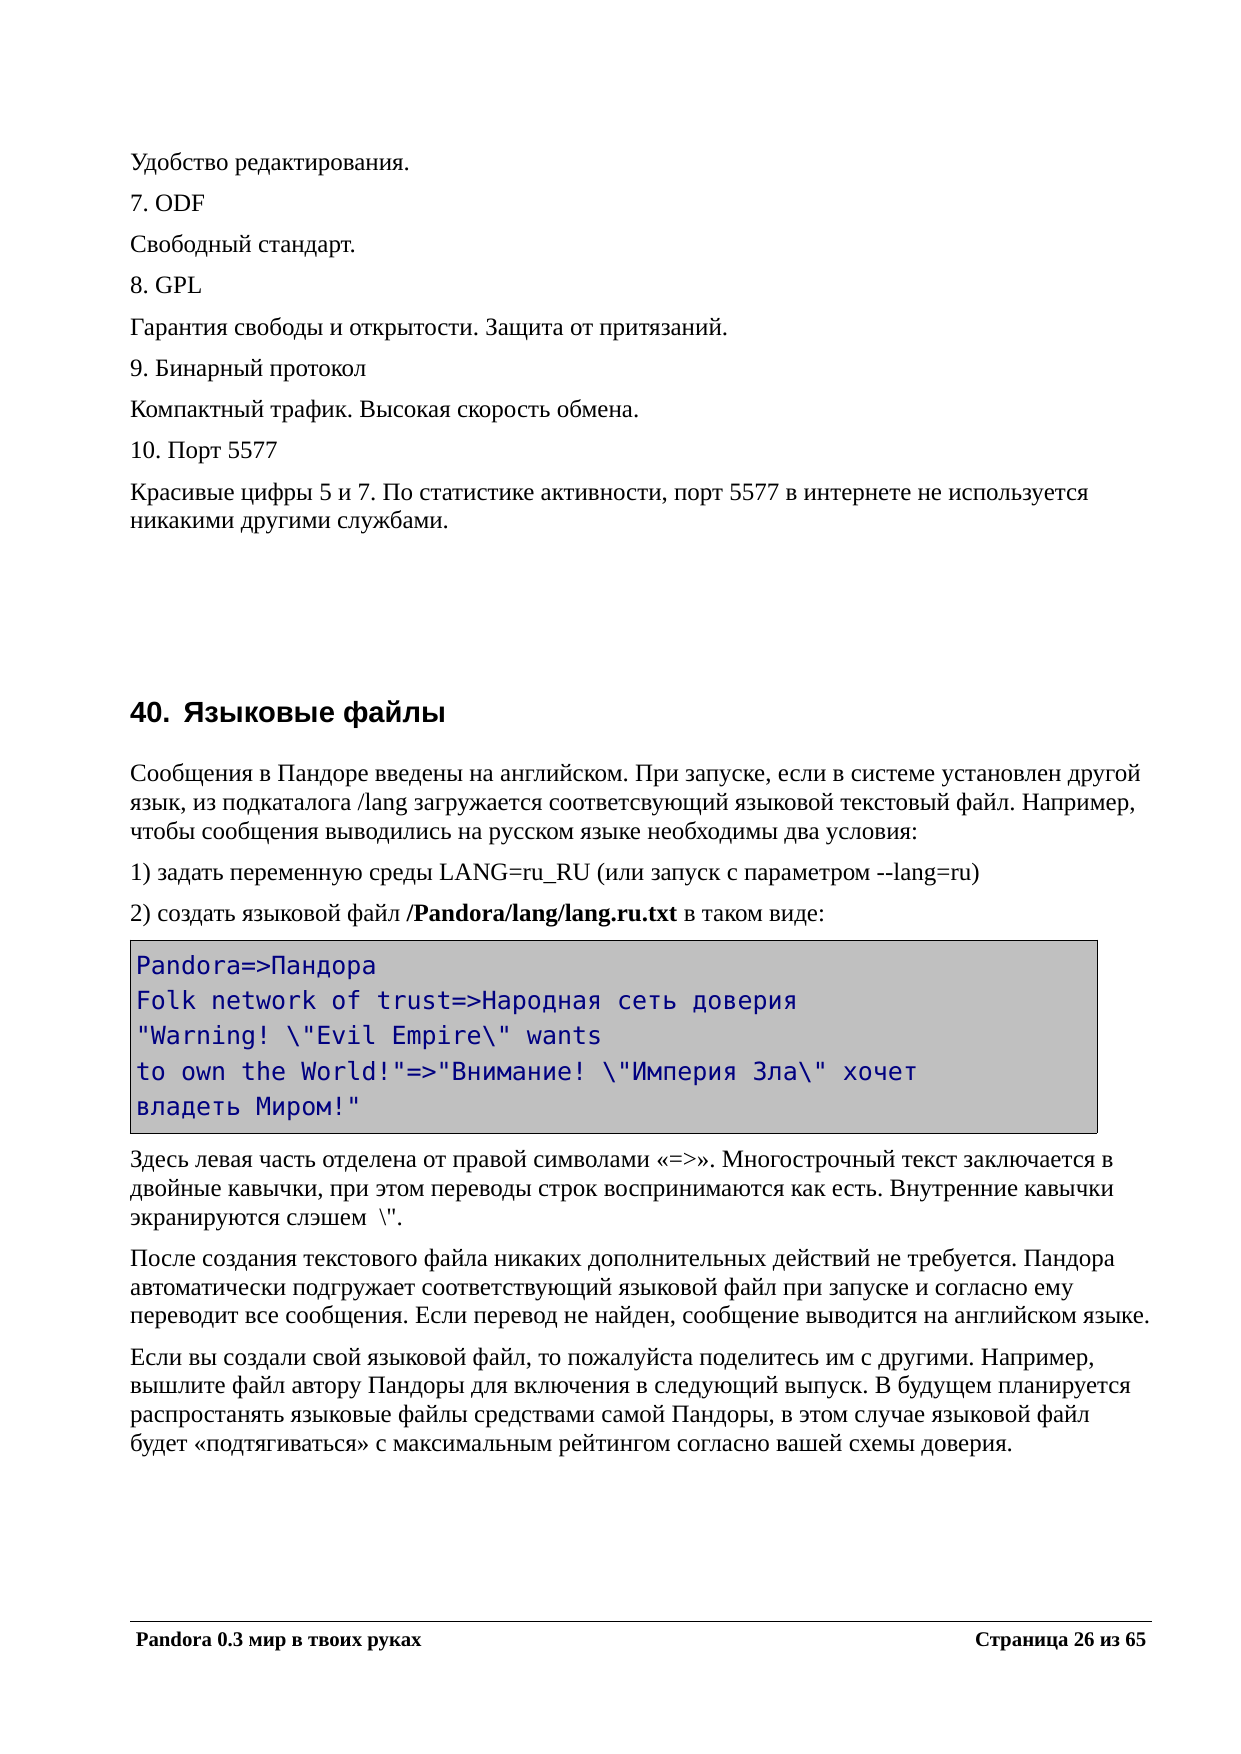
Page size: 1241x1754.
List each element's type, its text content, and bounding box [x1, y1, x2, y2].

text 9. Бинарный протокол [130, 353, 1152, 382]
text Красивые цифры 5 и 7. По статистике активности, порт 5577 в интернете не используется никакими другими службами. [130, 477, 1152, 534]
text Сообщения в Пандоре введены на английском. При запуске, если в системе установлен другой язык, из подкаталога /lang загружается соответсвующий языковой текстовый файл. Например, чтобы сообщения выводились на русском языке необходимы два условия: [130, 758, 1152, 844]
text 2) создать языковой файл /Pandora/lang/lang.ru.txt в таком виде: [130, 898, 1152, 927]
text Компактный трафик. Высокая скорость обмена. [130, 394, 1152, 423]
subtitle Языковые файлы [130, 695, 1152, 728]
text Свободный стандарт. [130, 229, 1152, 258]
text Если вы создали свой языковой файл, то пожалуйста поделитесь им с другими. Например, вышлите файл автору Пандоры для включения в следующий выпуск. В будущем планируется распростанять языковые файлы средствами самой Пандоры, в этом случае языковой файл будет «подтягиваться» с максимальным рейтингом согласно вашей схемы доверия. [130, 1342, 1152, 1457]
text Удобство редактирования. [130, 147, 1152, 176]
text Здесь левая часть отделена от правой символами «=>». Многострочный текст заключается в двойные кавычки, при этом переводы строк воспринимаются как есть. Внутренние кавычки экранируются слэшем \". [130, 1144, 1152, 1231]
table_header Pandora=>Пандора Folk network of trust=>Народная сеть доверия "Warning! \"Evil Empire\" wants to own the World!"=>"Внимание! \"Империя Зла\" хочет владеть Миром!" [131, 941, 1097, 1133]
text После создания текстового файла никаких дополнительных действий не требуется. Пандора автоматически подгружает соответствующий языковой файл при запуске и согласно ему переводит все сообщения. Если перевод не найден, сообщение выводится на английском языке. [130, 1243, 1152, 1329]
text 1) задать переменную среды LANG=ru_RU (или запуск с параметром --lang=ru) [130, 857, 1152, 886]
text 7. ODF [130, 188, 1152, 217]
text 10. Порт 5577 [130, 436, 1152, 464]
text 8. GPL [130, 271, 1152, 299]
text Гарантия свободы и открытости. Защита от притязаний. [130, 312, 1152, 341]
